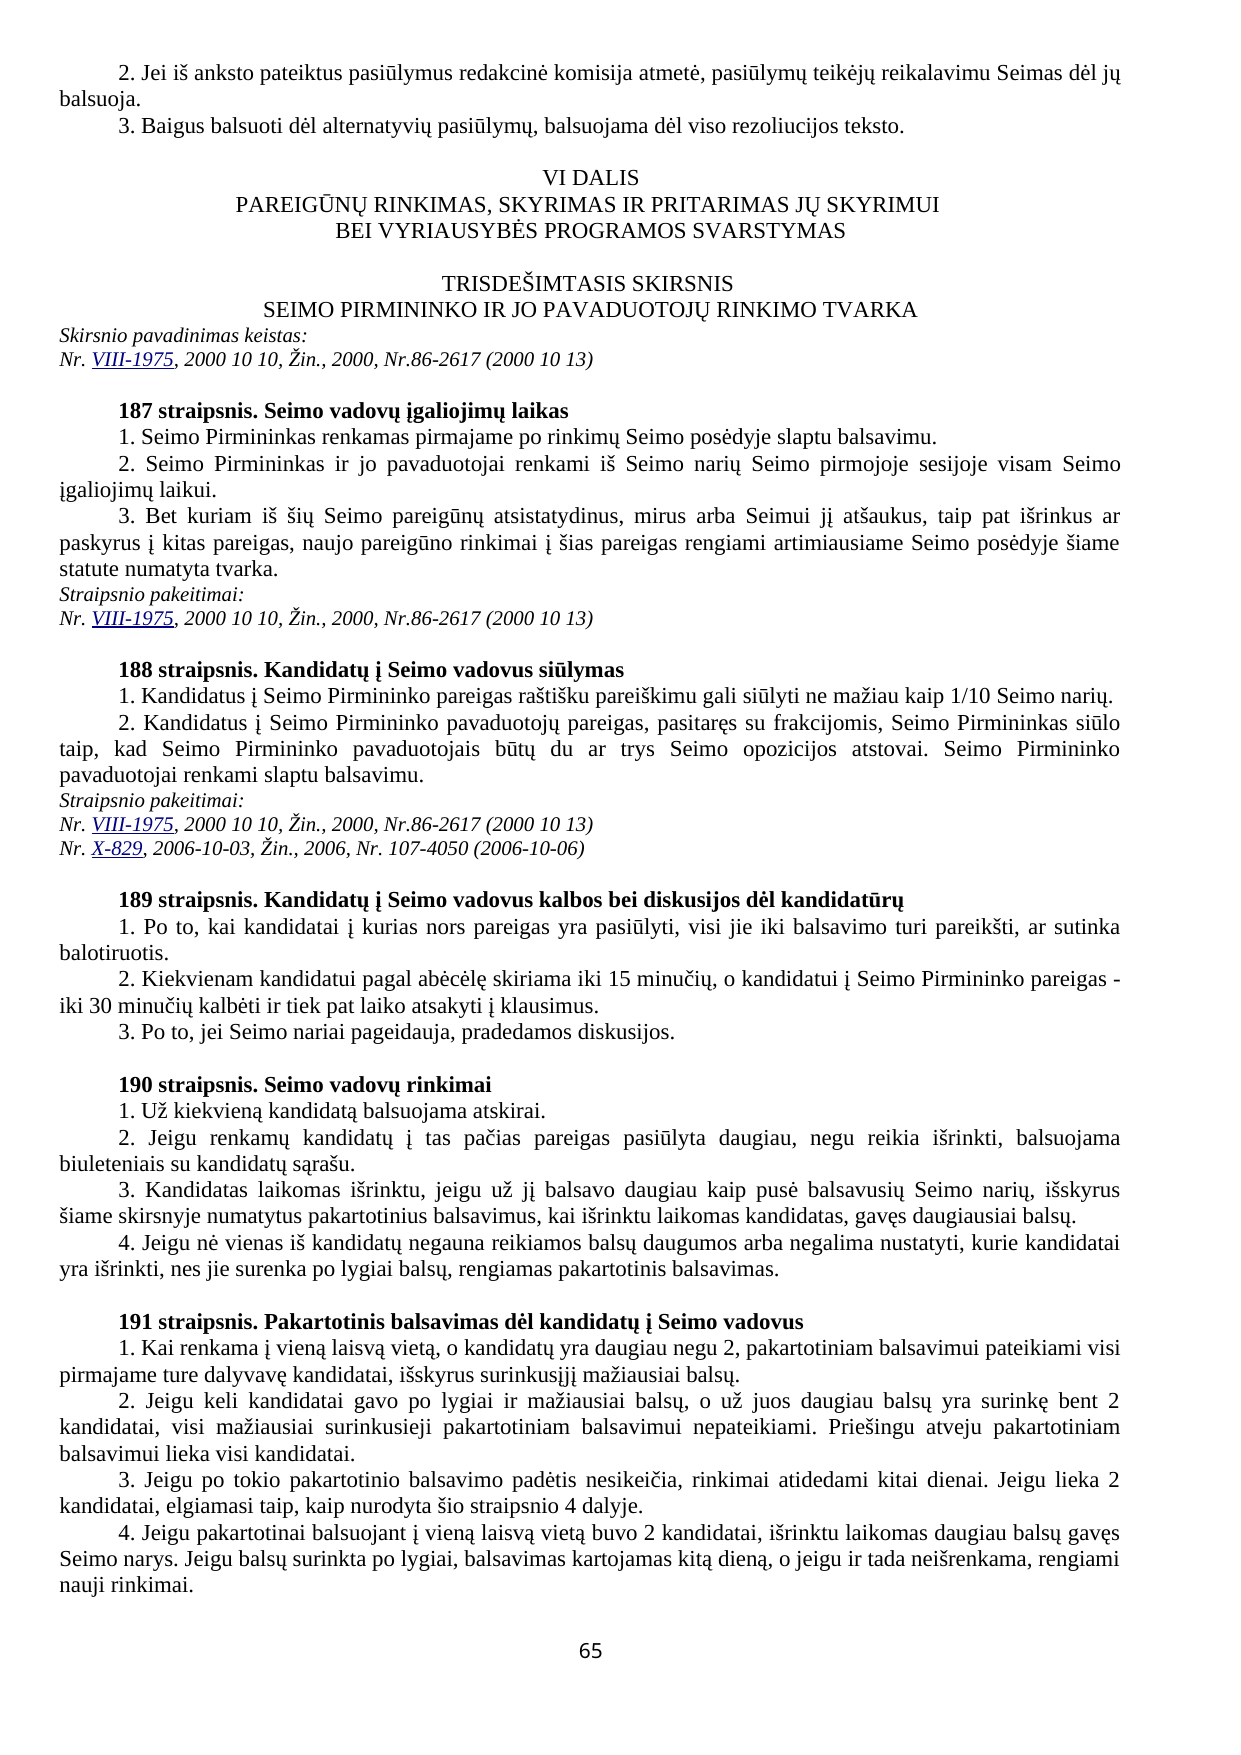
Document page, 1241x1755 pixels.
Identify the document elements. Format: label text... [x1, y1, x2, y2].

text SEIMO PIRMININKO IR JO PAVADUOTOJŲ RINKIMO TVARKA [59, 296, 1122, 323]
text 2. Jeigu renkamų kandidatų į tas pačias pareigas pasiūlyta daugiau, negu reikia išrinkti, balsuojama biuleteniais su kandidatų sąrašu. [59, 1123, 1122, 1176]
text 188 straipsnis. Kandidatų į Seimo vadovus siūlymas [59, 656, 1122, 682]
text 2. Jei iš anksto pateiktus pasiūlymus redakcinė komisija atmetė, pasiūlymų teikėjų reikalavimu Seimas dėl jų balsuoja. [59, 59, 1122, 112]
text 1. Kai renkama į vieną laisvą vietą, o kandidatų yra daugiau negu 2, pakartotiniam balsavimui pateikiami visi pirmajame ture dalyvavę kandidatai, išskyrus surinkusįjį mažiausiai balsų. [59, 1334, 1122, 1387]
text 4. Jeigu pakartotinai balsuojant į vieną laisvą vietą buvo 2 kandidatai, išrinktu laikomas daugiau balsų gavęs Seimo narys. Jeigu balsų surinkta po lygiai, balsavimas kartojamas kitą dieną, o jeigu ir tada neišrenkama, rengiami nauji rinkimai. [59, 1519, 1122, 1598]
text 1. Kandidatus į Seimo Pirmininko pareigas raštišku pareiškimu gali siūlyti ne mažiau kaip 1/10 Seimo narių. [59, 682, 1122, 709]
text 1. Už kiekvieną kandidatą balsuojama atskirai. [59, 1097, 1122, 1123]
text 4. Jeigu nė vienas iš kandidatų negauna reikiamos balsų daugumos arba negalima nustatyti, kurie kandidatai yra išrinkti, nes jie surenka po lygiai balsų, rengiamas pakartotinis balsavimas. [59, 1229, 1122, 1282]
text 2. Kiekvienam kandidatui pagal abėcėlę skiriama iki 15 minučių, o kandidatui į Seimo Pirmininko pareigas - iki 30 minučių kalbėti ir tiek pat laiko atsakyti į klausimus. [59, 965, 1122, 1018]
text 3. Jeigu po tokio pakartotinio balsavimo padėtis nesikeičia, rinkimai atidedami kitai dienai. Jeigu lieka 2 kandidatai, elgiamasi taip, kaip nurodyta šio straipsnio 4 dalyje. [59, 1466, 1122, 1519]
text 187 straipsnis. Seimo vadovų įgaliojimų laikas [59, 397, 1122, 423]
text Nr. VIII-1975, 2000 10 10, Žin., 2000, Nr.86-2617 (2000 10 13) [59, 606, 1122, 630]
text 1. Seimo Pirmininkas renkamas pirmajame po rinkimų Seimo posėdyje slaptu balsavimu. [59, 423, 1122, 450]
text 1. Po to, kai kandidatai į kurias nors pareigas yra pasiūlyti, visi jie iki balsavimo turi pareikšti, ar sutinka balotiruotis. [59, 913, 1122, 965]
text BEI VYRIAUSYBĖS PROGRAMOS SVARSTYMAS [59, 217, 1122, 243]
text 2. Seimo Pirmininkas ir jo pavaduotojai renkami iš Seimo narių Seimo pirmojoje sesijoje visam Seimo įgaliojimų laikui. [59, 450, 1122, 502]
text 2. Jeigu keli kandidatai gavo po lygiai ir mažiausiai balsų, o už juos daugiau balsų yra surinkę bent 2 kandidatai, visi mažiausiai surinkusieji pakartotiniam balsavimui nepateikiami. Priešingu atveju pakartotiniam balsavimui lieka visi kandidatai. [59, 1387, 1122, 1466]
text 191 straipsnis. Pakartotinis balsavimas dėl kandidatų į Seimo vadovus [59, 1308, 1122, 1334]
text Straipsnio pakeitimai: [59, 582, 1122, 606]
text Straipsnio pakeitimai: [59, 788, 1122, 812]
text 3. Po to, jei Seimo nariai pageidauja, pradedamos diskusijos. [59, 1018, 1122, 1044]
text 2. Kandidatus į Seimo Pirmininko pavaduotojų pareigas, pasitaręs su frakcijomis, Seimo Pirmininkas siūlo taip, kad Seimo Pirmininko pavaduotojais būtų du ar trys Seimo opozicijos atstovai. Seimo Pirmininko pavaduotojai renkami slaptu balsavimu. [59, 709, 1122, 788]
text PAREIGŪNŲ RINKIMAS, SKYRIMAS IR PRITARIMAS JŲ SKYRIMUI [59, 191, 1122, 217]
text VI DALIS [59, 164, 1122, 191]
text 190 straipsnis. Seimo vadovų rinkimai [59, 1071, 1122, 1097]
text Skirsnio pavadinimas keistas: [59, 323, 1122, 347]
text 3. Bet kuriam iš šių Seimo pareigūnų atsistatydinus, mirus arba Seimui jį atšaukus, taip pat išrinkus ar paskyrus į kitas pareigas, naujo pareigūno rinkimai į šias pareigas rengiami artimiausiame Seimo posėdyje šiame statute numatyta tvarka. [59, 502, 1122, 582]
text Nr. X-829, 2006-10-03, Žin., 2006, Nr. 107-4050 (2006-10-06) [59, 836, 1122, 860]
text Nr. VIII-1975, 2000 10 10, Žin., 2000, Nr.86-2617 (2000 10 13) [59, 347, 1122, 371]
text 3. Kandidatas laikomas išrinktu, jeigu už jį balsavo daugiau kaip pusė balsavusių Seimo narių, išskyrus šiame skirsnyje numatytus pakartotinius balsavimus, kai išrinktu laikomas kandidatas, gavęs daugiausiai balsų. [59, 1176, 1122, 1229]
text 3. Baigus balsuoti dėl alternatyvių pasiūlymų, balsuojama dėl viso rezoliucijos teksto. [59, 112, 1122, 138]
text 189 straipsnis. Kandidatų į Seimo vadovus kalbos bei diskusijos dėl kandidatūrų [118, 886, 1122, 913]
text Nr. VIII-1975, 2000 10 10, Žin., 2000, Nr.86-2617 (2000 10 13) [59, 812, 1122, 836]
text TRISDEŠIMTASIS SKIRSNIS [59, 270, 1122, 296]
